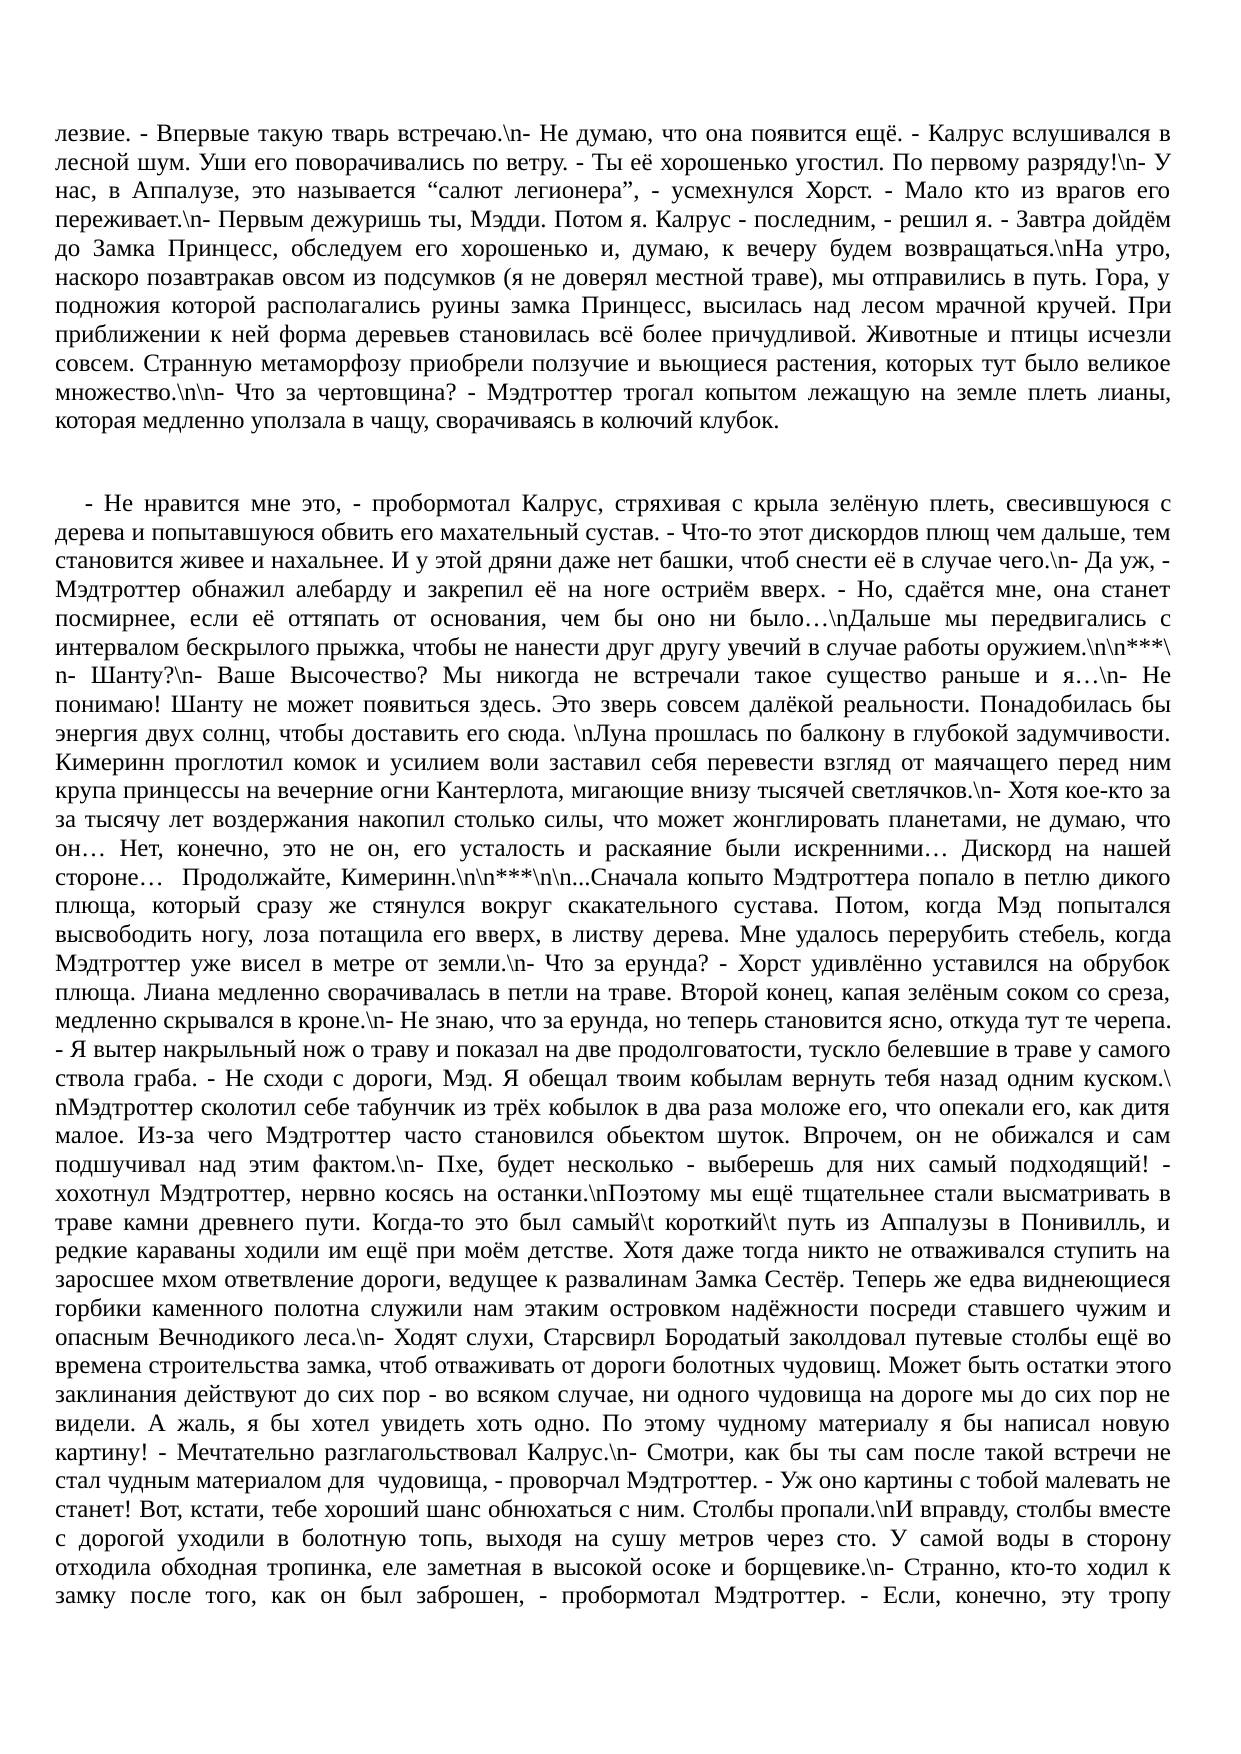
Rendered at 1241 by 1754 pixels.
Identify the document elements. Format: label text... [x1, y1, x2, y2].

text лезвие. - Впервые такую тварь встречаю.\n- Не думаю, что она появится ещё. - Калрус вслушивался в лесной шум. Уши его поворачивались по ветру. - Ты её хорошенько угостил. По первому разряду!\n- У нас, в Аппалузе, это называется “салют легионера”, - усмехнулся Хорст. - Мало кто из врагов его переживает.\n- Первым дежуришь ты, Мэдди. Потом я. Калрус - последним, - решил я. - Завтра дойдём до Замка Принцесс, обследуем его хорошенько и, думаю, к вечеру будем возвращаться.\nНа утро, наскоро позавтракав овсом из подсумков (я не доверял местной траве), мы отправились в путь. Гора, у подножия которой располагались руины замка Принцесс, высилась над лесом мрачной кручей. При приближении к ней форма деревьев становилась всё более причудливой. Животные и птицы исчезли совсем. Странную метаморфозу приобрели ползучие и вьющиеся растения, которых тут было великое множество.\n\n- Что за чертовщина? - Мэдтроттер трогал копытом лежащую на земле плеть лианы, которая медленно уползала в чащу, сворачиваясь в колючий клубок. [55, 118, 1172, 434]
text - Не нравится мне это, - пробормотал Калрус, стряхивая с крыла зелёную плеть, свесившуюся с дерева и попытавшуюся обвить его махательный сустав. - Что-то этот дискордов плющ чем дальше, тем становится живее и нахальнее. И у этой дряни даже нет башки, чтоб снести её в случае чего.\n- Да уж, - Мэдтроттер обнажил алебарду и закрепил её на ноге остриём вверх. - Но, сдаётся мне, она станет посмирнее, если её оттяпать от основания, чем бы оно ни было…\nДальше мы передвигались с интервалом бескрылого прыжка, чтобы не нанести друг другу увечий в случае работы оружием.\n\n***\n- Шанту?\n- Ваше Высочество? Мы никогда не встречали такое существо раньше и я…\n- Не понимаю! Шанту не может появиться здесь. Это зверь совсем далёкой реальности. Понадобилась бы энергия двух солнц, чтобы доставить его сюда. \nЛуна прошлась по балкону в глубокой задумчивости. Кимеринн проглотил комок и усилием воли заставил себя перевести взгляд от маячащего перед ним крупа принцессы на вечерние огни Кантерлота, мигающие внизу тысячей светлячков.\n- Хотя кое-кто за за тысячу лет воздержания накопил столько силы, что может жонглировать планетами, не думаю, что он… Нет, конечно, это не он, его усталость и раскаяние были искренними… Дискорд на нашей стороне… Продолжайте, Кимеринн.\n\n***\n\n...Сначала копыто Мэдтроттера попало в петлю дикого плюща, который сразу же стянулся вокруг скакательного сустава. Потом, когда Мэд попытался высвободить ногу, лоза потащила его вверх, в листву дерева. Мне удалось перерубить стебель, когда Мэдтроттер уже висел в метре от земли.\n- Что за ерунда? - Хорст удивлённо уставился на обрубок плюща. Лиана медленно сворачивалась в петли на траве. Второй конец, капая зелёным соком со среза, медленно скрывался в кроне.\n- Не знаю, что за ерунда, но теперь становится ясно, откуда тут те черепа. - Я вытер накрыльный нож о траву и показал на две продолговатости, тускло белевшие в траве у самого ствола граба. - Не сходи с дороги, Мэд. Я обещал твоим кобылам вернуть тебя назад одним куском.\nМэдтроттер сколотил себе табунчик из трёх кобылок в два раза моложе его, что опекали его, как дитя малое. Из-за чего Мэдтроттер часто становился обьектом шуток. Впрочем, он не обижался и сам подшучивал над этим фактом.\n- Пхе, будет несколько - выберешь для них самый подходящий! - хохотнул Мэдтроттер, нервно косясь на останки.\nПоэтому мы ещё тщательнее стали высматривать в траве камни древнего пути. Когда-то это был самый\t короткий\t путь из Аппалузы в Понивилль, и редкие караваны ходили им ещё при моём детстве. Хотя даже тогда никто не отваживался ступить на заросшее мхом ответвление дороги, ведущее к развалинам Замка Сестёр. Теперь же едва виднеющиеся горбики каменного полотна служили нам этаким островком надёжности посреди ставшего чужим и опасным Вечнодикого леса.\n- Ходят слухи, Старсвирл Бородатый заколдовал путевые столбы ещё во времена строительства замка, чтоб отваживать от дороги болотных чудовищ. Может быть остатки этого заклинания действуют до сих пор - во всяком случае, ни одного чудовища на дороге мы до сих пор не видели. А жаль, я бы хотел увидеть хоть одно. По этому чудному материалу я бы написал новую картину! - Мечтательно разглагольствовал Калрус.\n- Смотри, как бы ты сам после такой встречи не стал чудным материалом для чудовища, - проворчал Мэдтроттер. - Уж оно картины с тобой малевать не станет! Вот, кстати, тебе хороший шанс обнюхаться с ним. Столбы пропали.\nИ вправду, столбы вместе с дорогой уходили в болотную топь, выходя на сушу метров через сто. У самой воды в сторону отходила обходная тропинка, еле заметная в высокой осоке и борщевике.\n- Странно, кто-то ходил к замку после того, как он был заброшен, - пробормотал Мэдтроттер. - Если, конечно, эту тропу [55, 488, 1172, 1609]
